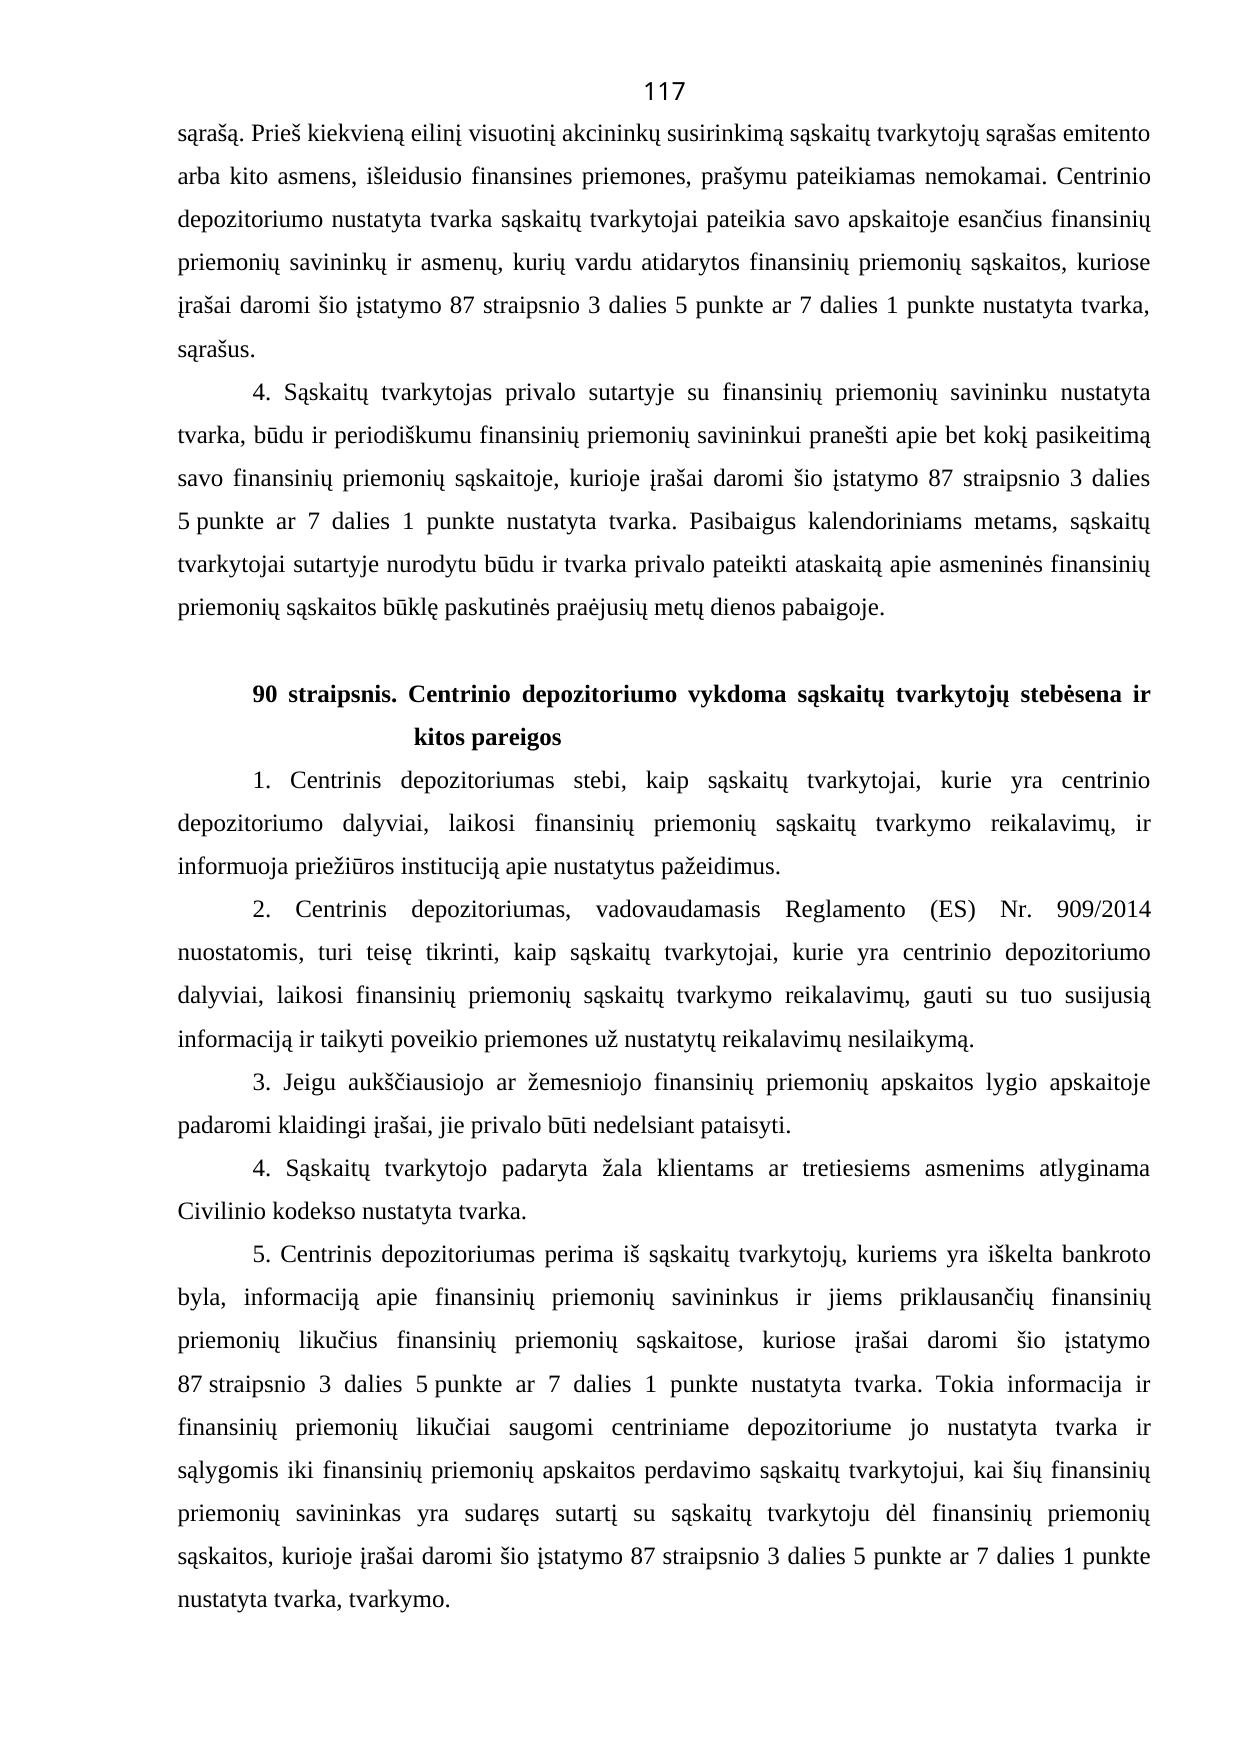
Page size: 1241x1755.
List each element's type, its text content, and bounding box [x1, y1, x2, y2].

text 1. Centrinis depozitoriumas stebi, kaip sąskaitų tvarkytojai, kurie yra centrinio depozitoriumo dalyviai, laikosi finansinių priemonių sąskaitų tvarkymo reikalavimų, ir informuoja priežiūros instituciją apie nustatytus pažeidimus. [177, 765, 1152, 880]
text 4. Sąskaitų tvarkytojo padaryta žala klientams ar tretiesiems asmenims atlyginama Civilinio kodekso nustatyta tvarka. [177, 1153, 1152, 1225]
text 4. Sąskaitų tvarkytojas privalo sutartyje su finansinių priemonių savininku nustatyta tvarka, būdu ir periodiškumu finansinių priemonių savininkui pranešti apie bet kokį pasikeitimą savo finansinių priemonių sąskaitoje, kurioje įrašai daromi šio įstatymo 87 straipsnio 3 dalies 5 punkte ar 7 dalies 1 punkte nustatyta tvarka. Pasibaigus kalendoriniams metams, sąskaitų tvarkytojai sutartyje nurodytu būdu ir tvarka privalo pateikti ataskaitą apie asmeninės finansinių priemonių sąskaitos būklę paskutinės praėjusių metų dienos pabaigoje. [177, 377, 1152, 621]
text 2. Centrinis depozitoriumas, vadovaudamasis Reglamento (ES) Nr. 909/2014 nuostatomis, turi teisę tikrinti, kaip sąskaitų tvarkytojai, kurie yra centrinio depozitoriumo dalyviai, laikosi finansinių priemonių sąskaitų tvarkymo reikalavimų, gauti su tuo susijusią informaciją ir taikyti poveikio priemones už nustatytų reikalavimų nesilaikymą. [177, 894, 1152, 1052]
text sąrašą. Prieš kiekvieną eilinį visuotinį akcininkų susirinkimą sąskaitų tvarkytojų sąrašas emitento arba kito asmens, išleidusio finansines priemones, prašymu pateikiamas nemokamai. Centrinio depozitoriumo nustatyta tvarka sąskaitų tvarkytojai pateikia savo apskaitoje esančius finansinių priemonių savininkų ir asmenų, kurių vardu atidarytos finansinių priemonių sąskaitos, kuriose įrašai daromi šio įstatymo 87 straipsnio 3 dalies 5 punkte ar 7 dalies 1 punkte nustatyta tvarka, sąrašus. [177, 118, 1152, 362]
text 5. Centrinis depozitoriumas perima iš sąskaitų tvarkytojų, kuriems yra iškelta bankroto byla, informaciją apie finansinių priemonių savininkus ir jiems priklausančių finansinių priemonių likučius finansinių priemonių sąskaitose, kuriose įrašai daromi šio įstatymo 87 straipsnio 3 dalies 5 punkte ar 7 dalies 1 punkte nustatyta tvarka. Tokia informacija ir finansinių priemonių likučiai saugomi centriniame depozitoriume jo nustatyta tvarka ir sąlygomis iki finansinių priemonių apskaitos perdavimo sąskaitų tvarkytojui, kai šių finansinių priemonių savininkas yra sudaręs sutartį su sąskaitų tvarkytoju dėl finansinių priemonių sąskaitos, kurioje įrašai daromi šio įstatymo 87 straipsnio 3 dalies 5 punkte ar 7 dalies 1 punkte nustatyta tvarka, tvarkymo. [177, 1239, 1152, 1613]
text 3. Jeigu aukščiausiojo ar žemesniojo finansinių priemonių apskaitos lygio apskaitoje padaromi klaidingi įrašai, jie privalo būti nedelsiant pataisyti. [177, 1067, 1152, 1139]
text 90 straipsnis. Centrinio depozitoriumo vykdoma sąskaitų tvarkytojų stebėsena ir kitos pareigos [252, 679, 1152, 751]
